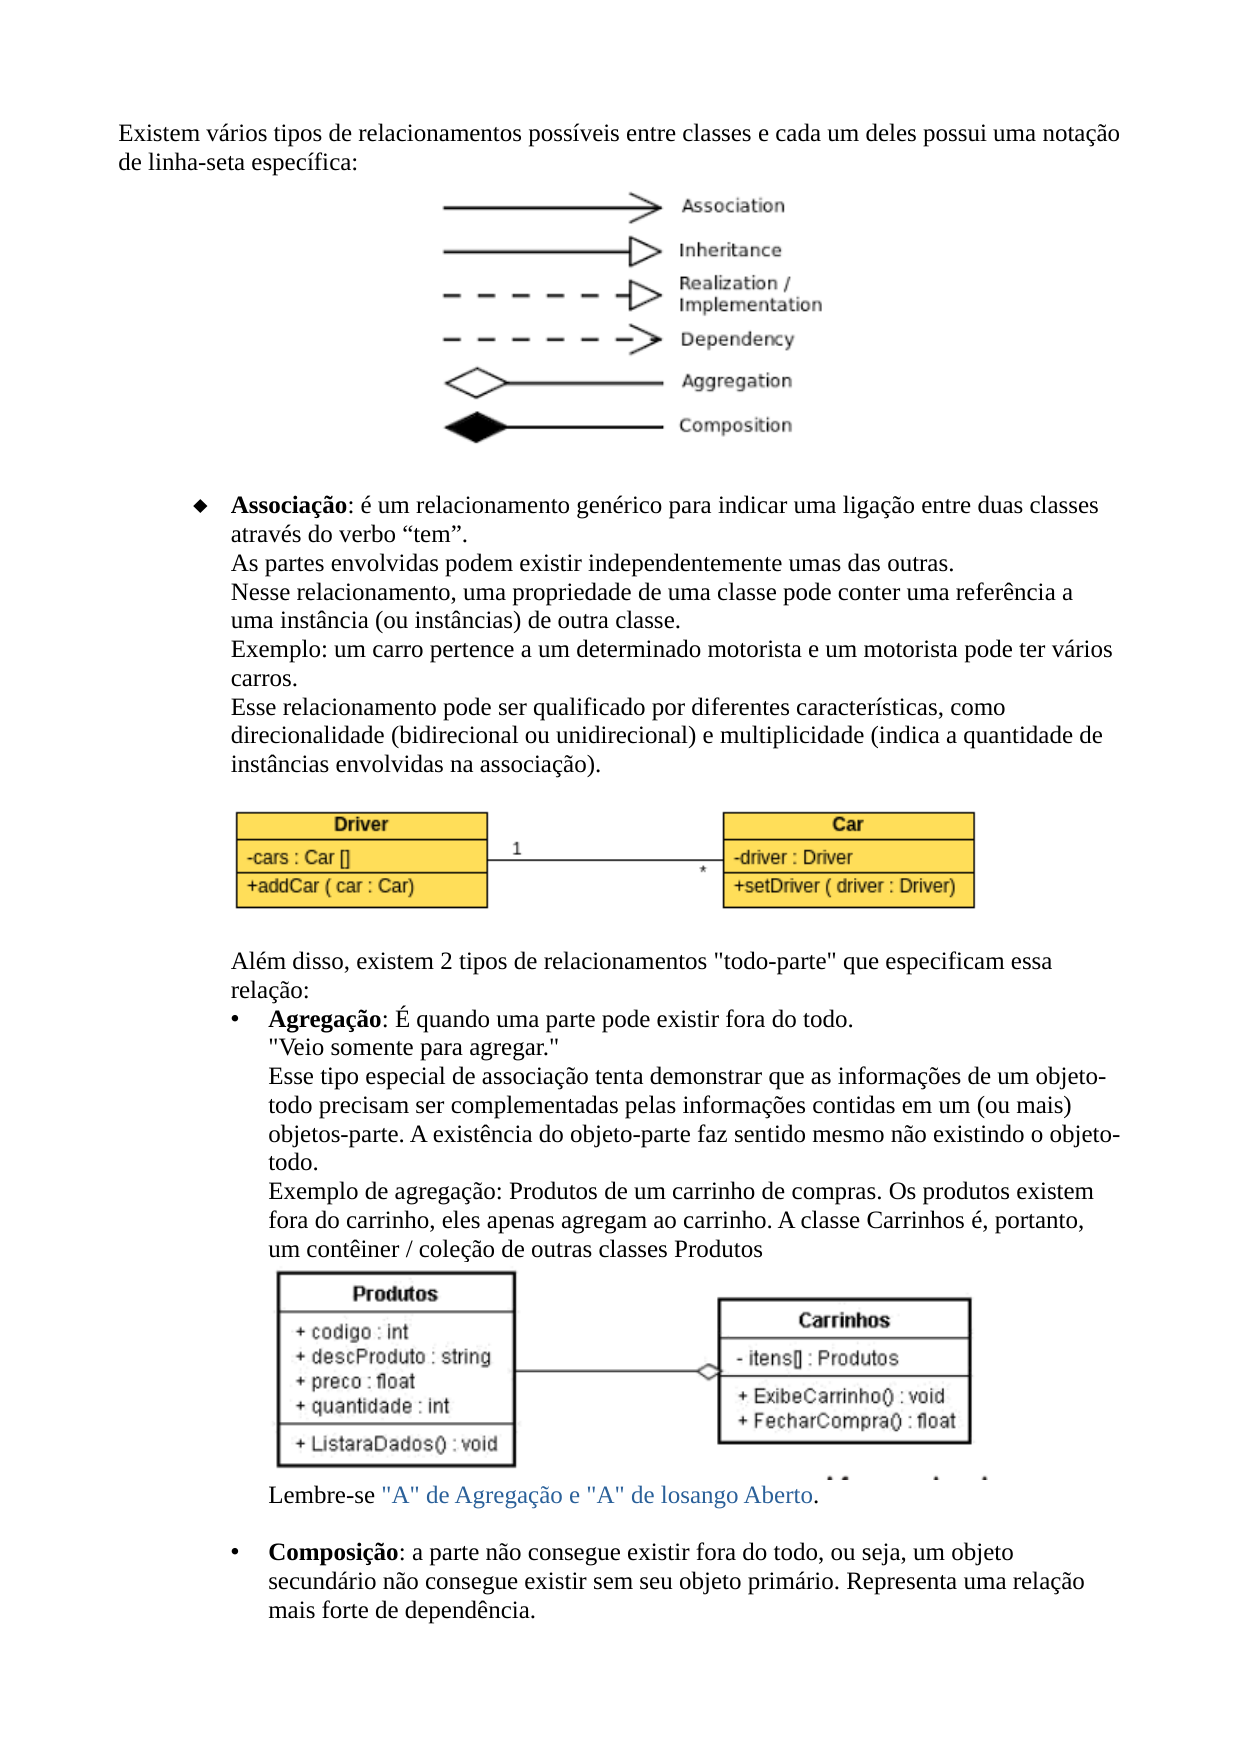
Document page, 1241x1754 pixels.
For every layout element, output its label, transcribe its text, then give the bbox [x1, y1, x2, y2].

list Composição: a parte não consegue existir fora do todo, ou seja, um objeto secundário não consegue existir sem seu objeto primário. Representa uma relação mais forte de dependência. [231, 1537, 1122, 1624]
picture [230, 806, 983, 918]
text Existem vários tipos de relacionamentos possíveis entre classes e cada um deles possui uma notação de linha-seta específica: [118, 118, 1122, 176]
list Agregação: É quando uma parte pode existir fora do todo. "Veio somente para agregar." Esse tipo especial de associação tenta demonstrar que as informações de um objeto-todo precisam ser complementadas pelas informações contidas em um (ou mais) objetos-parte. A existência do objeto-parte faz sentido mesmo não existindo o objeto-todo. Exemplo de agregação: Produtos de um carrinho de compras. Os produtos existem fora do carrinho, eles apenas agregam ao carrinho. A classe Carrinhos é, portanto, um contêiner / coleção de outras classes Produtos Lembre-se "A" de Agregação e "A" de losango Aberto. [231, 1004, 1122, 1537]
picture [405, 175, 835, 462]
list Associação: é um relacionamento genérico para indicar uma ligação entre duas classes através do verbo “tem”. As partes envolvidas podem existir independentemente umas das outras. Nesse relacionamento, uma propriedade de uma classe pode conter uma referência a uma instância (ou instâncias) de outra classe. Exemplo: um carro pertence a um determinado motorista e um motorista pode ter vários carros. Esse relacionamento pode ser qualificado por diferentes características, como direcionalidade (bidirecional ou unidirecional) e multiplicidade (indica a quantidade de instâncias envolvidas na associação). Além disso, existem 2 tipos de relacionamentos "todo-parte" que especificam essa relação: [193, 490, 1122, 1004]
picture [268, 1262, 988, 1480]
